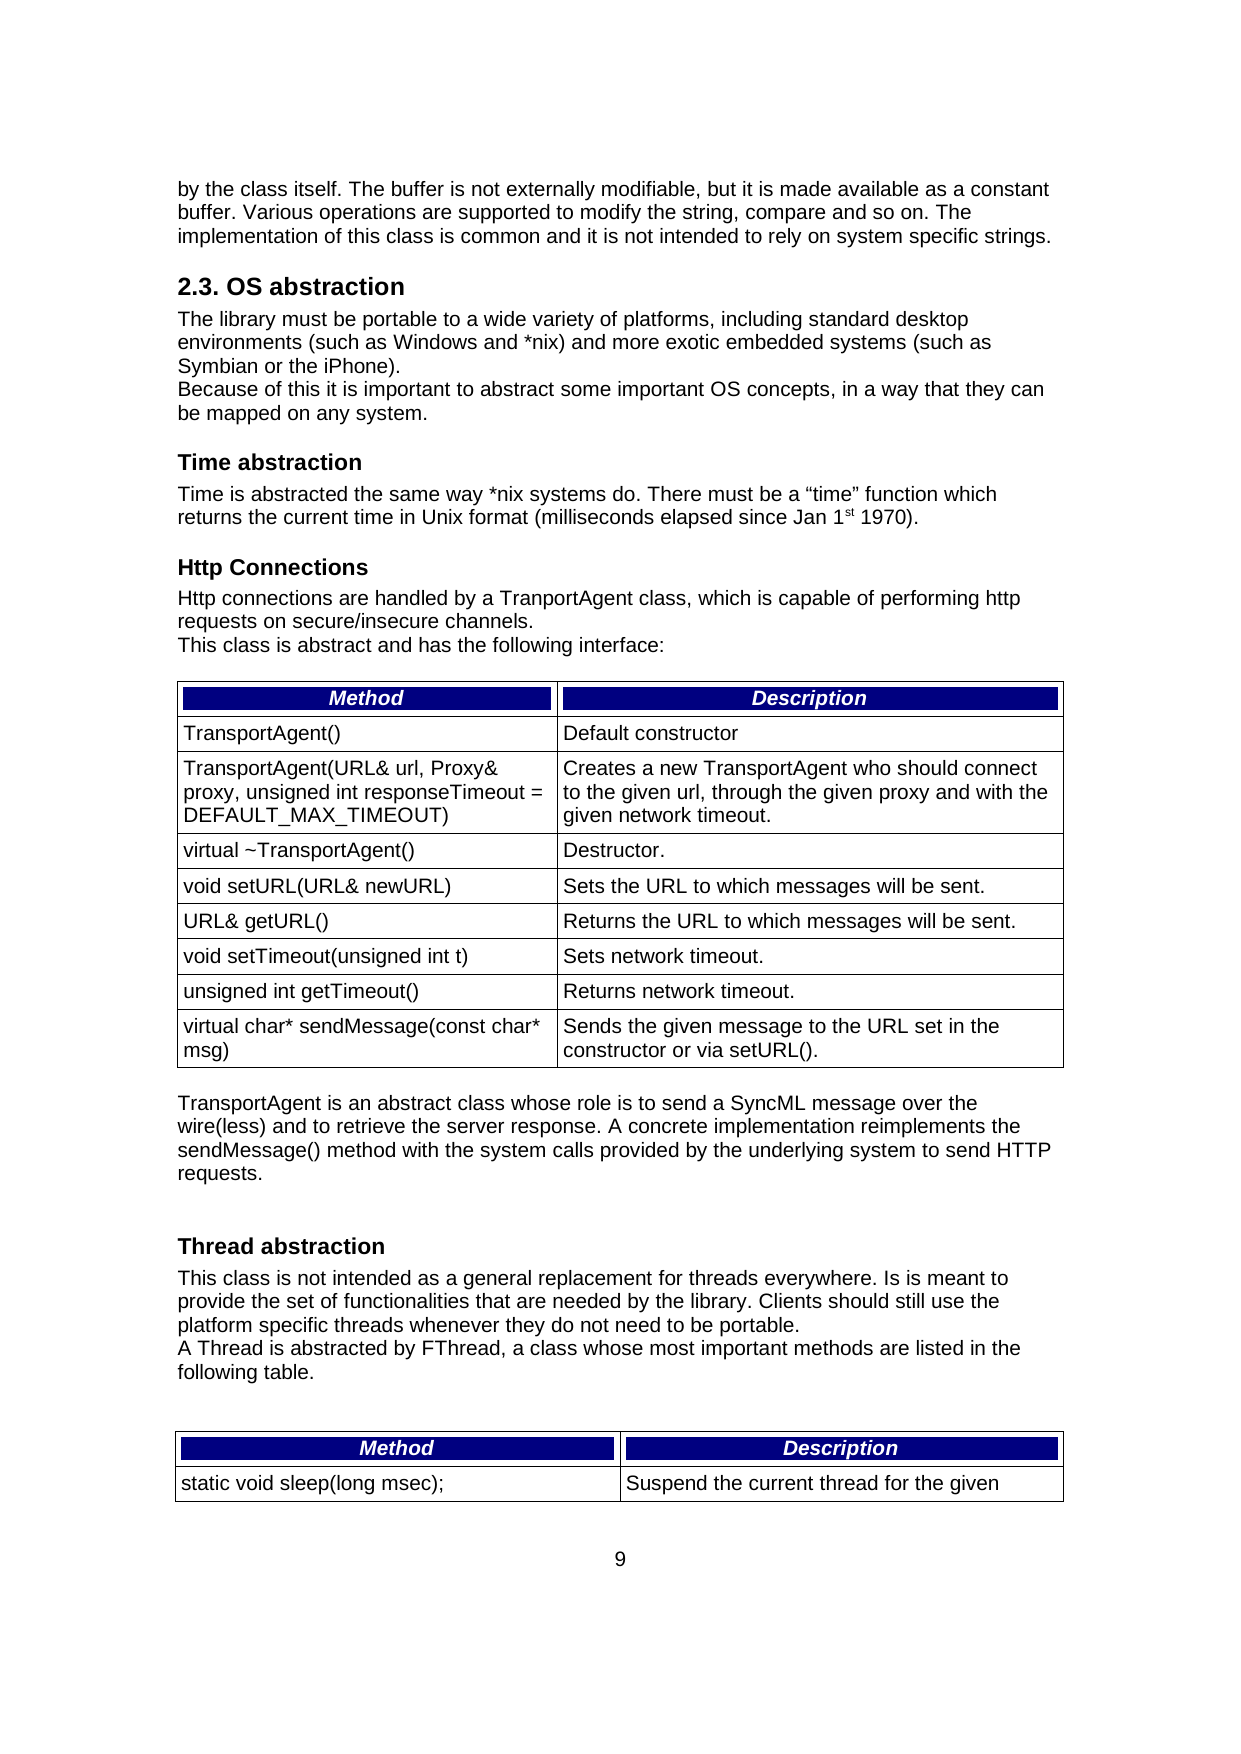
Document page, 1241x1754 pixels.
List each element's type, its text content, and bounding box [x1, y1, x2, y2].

table_header Description [621, 1432, 1063, 1466]
subtitle Thread abstraction [177, 1234, 1063, 1260]
subtitle Http Connections [177, 554, 1063, 580]
table_cell Returns network timeout. [558, 975, 1063, 1009]
table_header Method [176, 1432, 620, 1466]
table_cell Creates a new TransportAgent who should connect to the given url, through the given proxy and with the given network timeout. [558, 752, 1063, 833]
table_cell virtual ~TransportAgent() [178, 834, 557, 868]
text This class is not intended as a general replacement for threads everywhere. Is is meant to provide the set of functionalities that are needed by the library. Clients should still use the platform specific threads whenever they do not need to be portable. [177, 1266, 1063, 1337]
table_cell Suspend the current thread for the given [621, 1467, 1063, 1501]
text Because of this it is important to abstract some important OS concepts, in a way that they can be mapped on any system. [177, 378, 1063, 425]
table_cell virtual char* sendMessage(const char* msg) [178, 1010, 557, 1067]
table_cell unsigned int getTimeout() [178, 975, 557, 1009]
text Time is abstracted the same way *nix systems do. There must be a “time” function which returns the current time in Unix format (milliseconds elapsed since Jan 1st 1970). [177, 482, 1063, 529]
table_cell Returns the URL to which messages will be sent. [558, 904, 1063, 938]
table_cell Default constructor [558, 717, 1063, 751]
text A Thread is abstracted by FThread, a class whose most important methods are listed in the following table. [177, 1337, 1063, 1384]
text TransportAgent is an abstract class whose role is to send a SyncML message over the wire(less) and to retrieve the server response. A concrete implementation reimplements the sendMessage() method with the system calls provided by the underlying system to send HTTP requests. [177, 1091, 1063, 1185]
subtitle Time abstraction [177, 450, 1063, 476]
subtitle OS abstraction [177, 273, 1063, 301]
text by the class itself. The buffer is not externally modifiable, but it is made available as a constant buffer. Various operations are supported to modify the string, compare and so on. The implementation of this class is common and it is not intended to rely on system specific strings. [177, 177, 1063, 248]
table_header Description [558, 682, 1063, 716]
table_cell Sets the URL to which messages will be sent. [558, 869, 1063, 903]
text This class is abstract and has the following interface: [177, 633, 1063, 657]
table_cell TransportAgent() [178, 717, 557, 751]
table_cell Sets network timeout. [558, 939, 1063, 974]
table_cell static void sleep(long msec); [176, 1467, 620, 1501]
table_cell Sends the given message to the URL set in the constructor or via setURL(). [558, 1010, 1063, 1067]
table_cell URL& getURL() [178, 904, 557, 938]
text Http connections are handled by a TranportAgent class, which is capable of performing http requests on secure/insecure channels. [177, 586, 1063, 633]
text The library must be portable to a wide variety of platforms, including standard desktop environments (such as Windows and *nix) and more exotic embedded systems (such as Symbian or the iPhone). [177, 307, 1063, 378]
table_cell void setTimeout(unsigned int t) [178, 939, 557, 974]
table_header Method [178, 682, 557, 716]
table_cell TransportAgent(URL& url, Proxy& proxy, unsigned int responseTimeout = DEFAULT_MAX_TIMEOUT) [178, 752, 557, 833]
table_cell void setURL(URL& newURL) [178, 869, 557, 903]
table_cell Destructor. [558, 834, 1063, 868]
